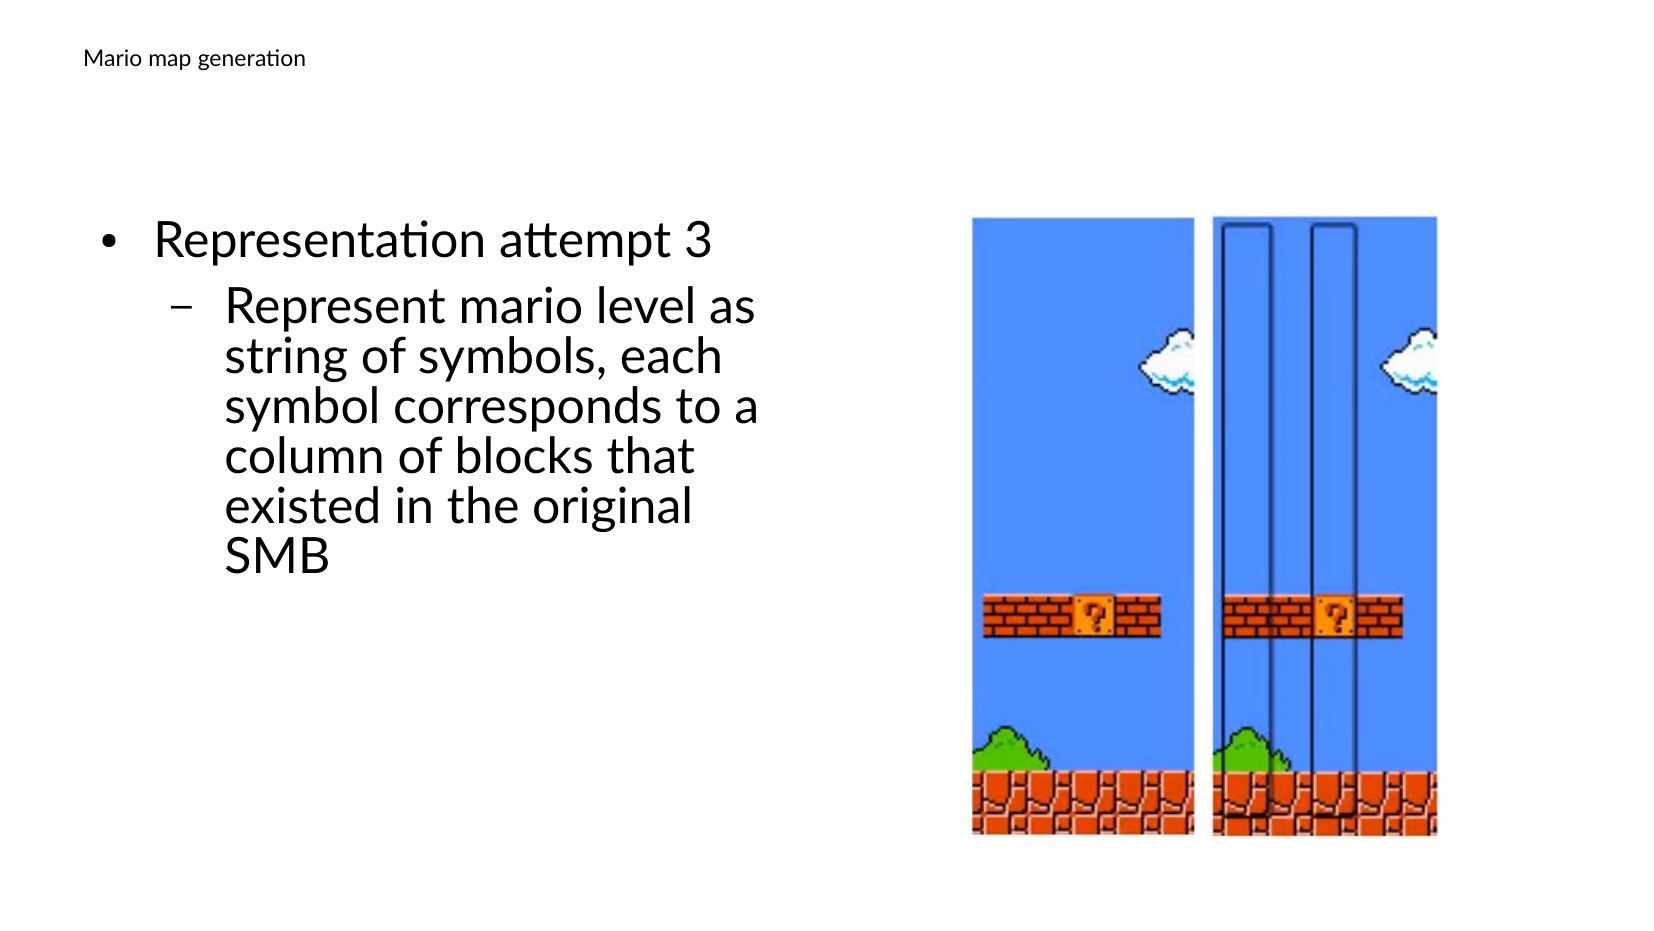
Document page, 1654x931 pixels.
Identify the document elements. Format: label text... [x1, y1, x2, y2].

picture [1209, 212, 1441, 839]
picture [971, 216, 1196, 839]
title Mario map generation [83, 0, 1571, 119]
list Representation attempt 3 Represent mario level as string of symbols, each symbol corresponds to a column of blocks that existed in the original SMB [82, 217, 809, 839]
